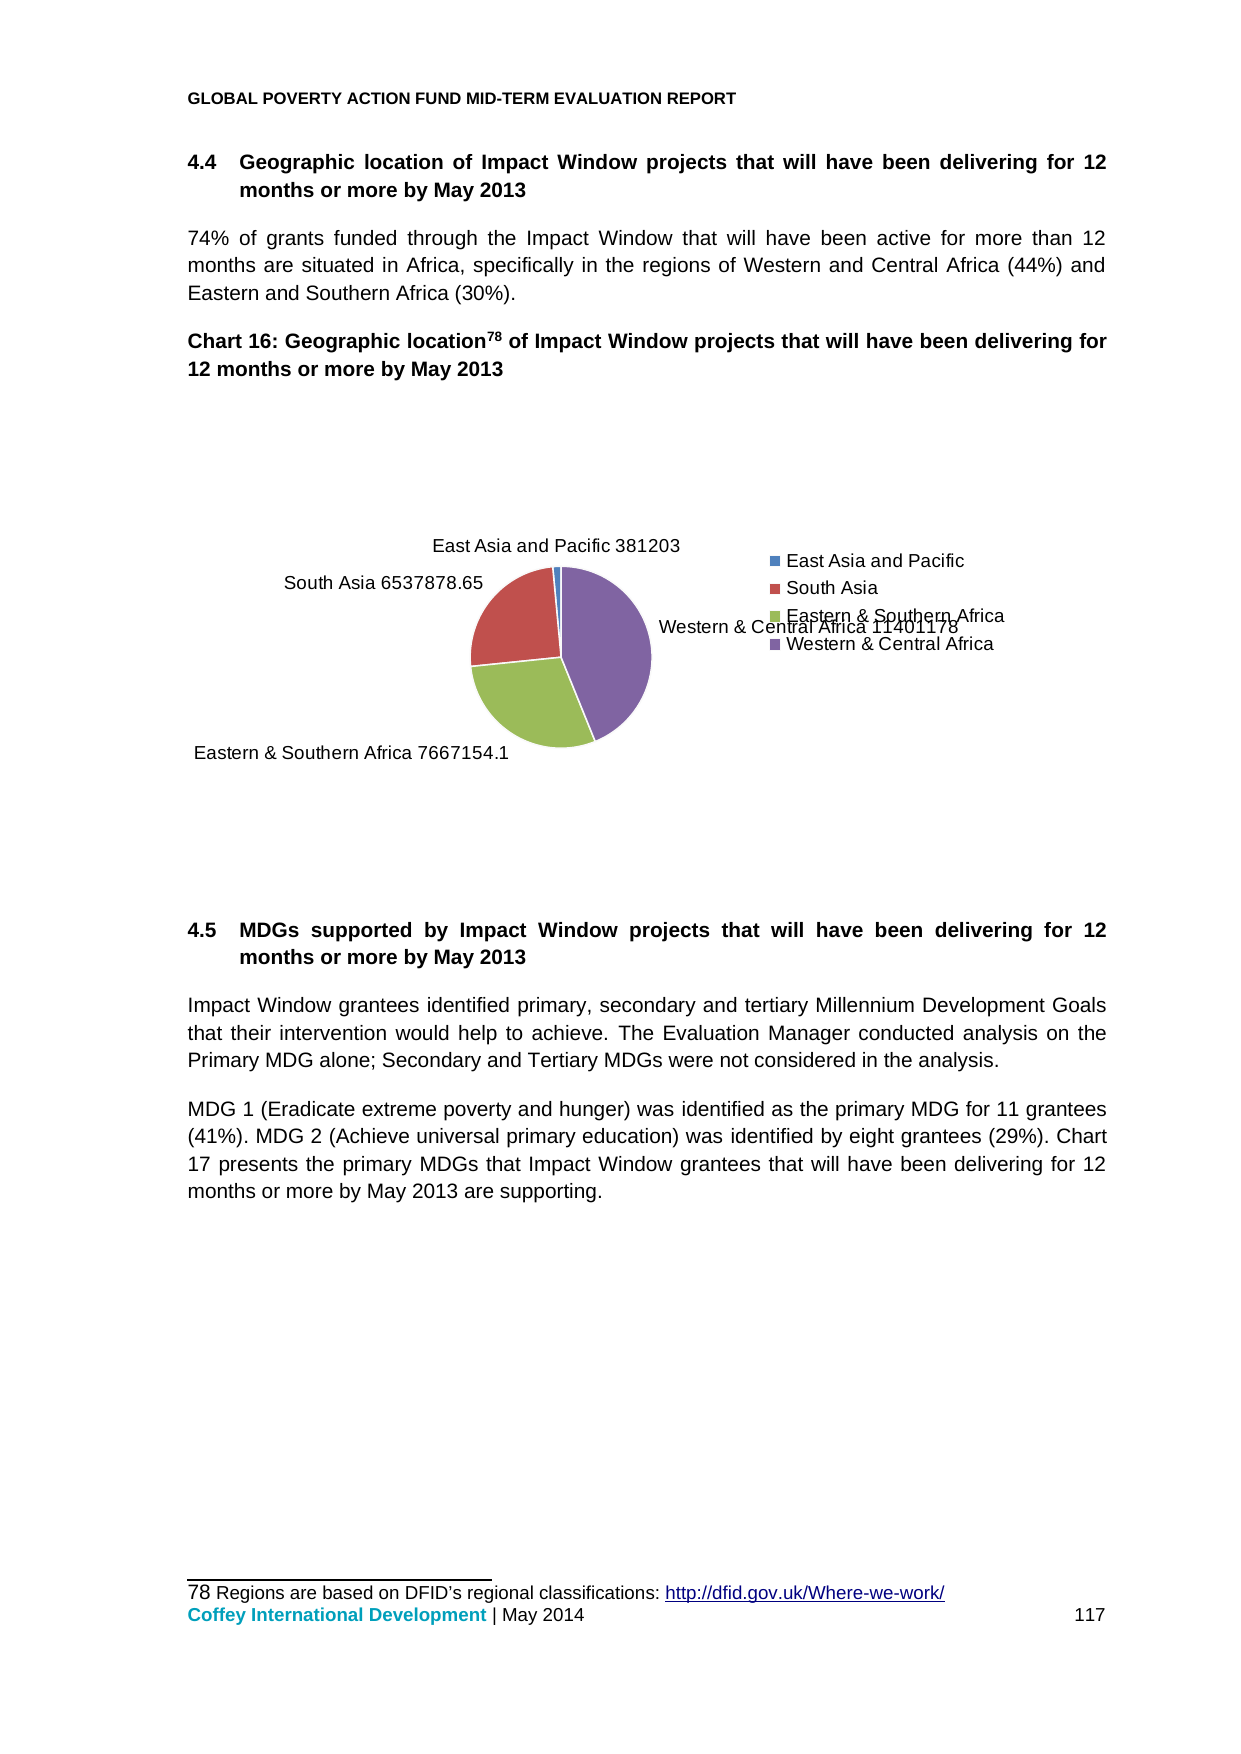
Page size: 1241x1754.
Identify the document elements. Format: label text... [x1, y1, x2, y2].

text MDG 1 (Eradicate extreme poverty and hunger) was identified as the primary MDG for 11 grantees (41%). MDG 2 (Achieve universal primary education) was identified by eight grantees (29%). Chart 17 presents the primary MDGs that Impact Window grantees that will have been delivering for 12 months or more by May 2013 are supporting. [187, 1097, 1107, 1203]
text Regions are based on DFID’s regional classifications: http://dfid.gov.uk/Where-we-work/ [187, 1580, 1107, 1604]
text Impact Window grantees identified primary, secondary and tertiary Millennium Development Goals that their intervention would help to achieve. The Evaluation Manager conducted analysis on the Primary MDG alone; Secondary and Tertiary MDGs were not considered in the analysis. [187, 993, 1107, 1072]
text 74% of grants funded through the Impact Window that will have been active for more than 12 months are situated in Africa, specifically in the regions of Western and Central Africa (44%) and Eastern and Southern Africa (30%). [187, 226, 1107, 305]
list MDGs supported by Impact Window projects that will have been delivering for 12 months or more by May 2013 [187, 917, 1107, 969]
text Chart 16: Geographic location of Impact Window projects that will have been delivering for 12 months or more by May 2013 [187, 329, 1107, 381]
list Geographic location of Impact Window projects that will have been delivering for 12 months or more by May 2013 [187, 150, 1107, 201]
